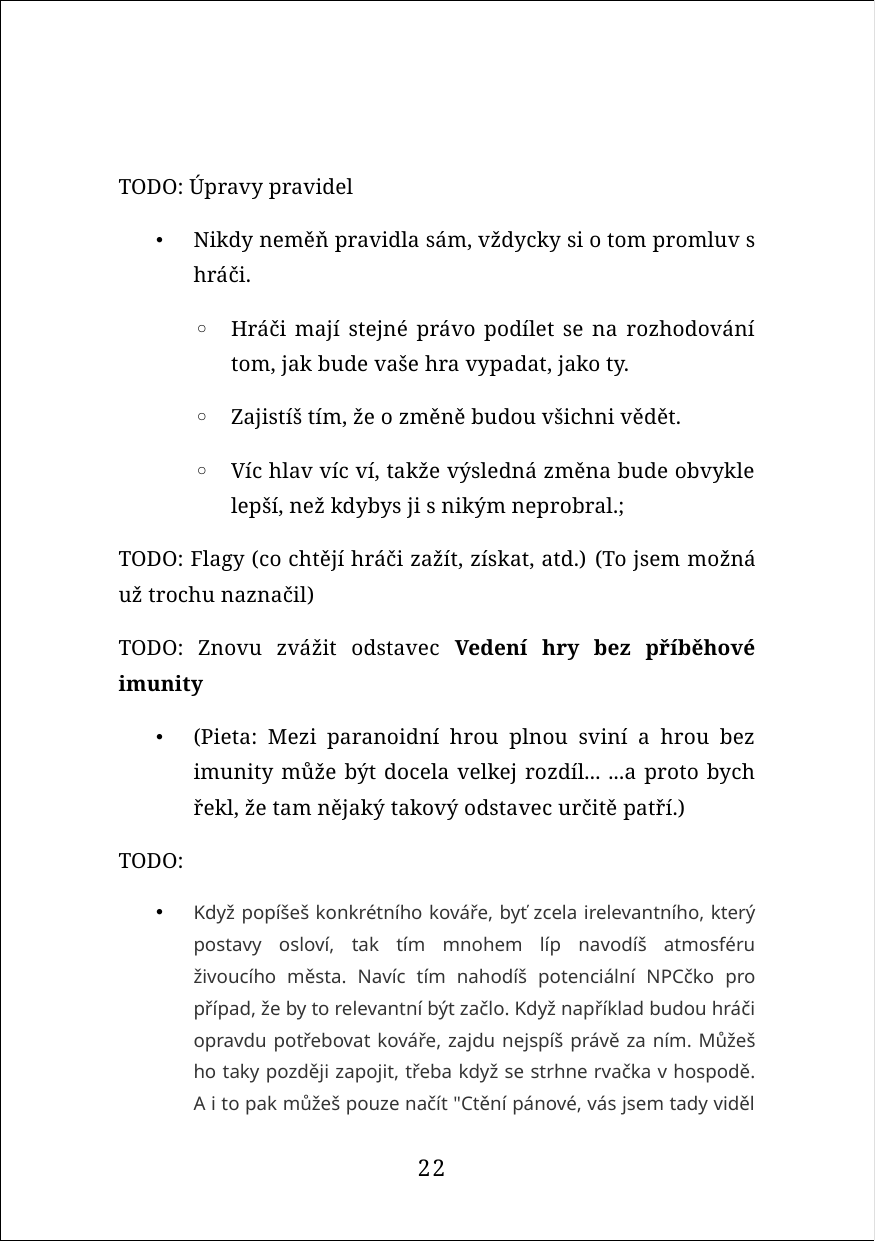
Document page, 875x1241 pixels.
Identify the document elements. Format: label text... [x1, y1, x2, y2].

list Když popíšeš konkrétního kováře, byť zcela irelevantního, který postavy osloví, tak tím mnohem líp navodíš atmosféru živoucího města. Navíc tím nahodíš potenciální NPCčko pro případ, že by to relevantní být začlo. Když například budou hráči opravdu potřebovat kováře, zajdu nejspíš právě za ním. Můžeš ho taky později zapojit, třeba když se strhne rvačka v hospodě. A i to pak můžeš pouze načít "Ctění pánové, vás jsem tady viděl [156, 899, 756, 1116]
text TODO: [118, 846, 756, 875]
text TODO: Znovu zvážit odstavec Vedení hry bez příběhové imunity [118, 633, 756, 697]
text TODO: Úpravy pravidel [118, 172, 756, 200]
text TODO: Flagy (co chtějí hráči zažít, získat, atd.) (To jsem možná už trochu naznačil) [118, 544, 756, 608]
list Víc hlav víc ví, takže výsledná změna bude obvykle lepší, než kdybys ji s nikým neprobral.; [193, 456, 756, 520]
list Hráči mají stejné právo podílet se na rozhodování tom, jak bude vaše hra vypadat, jako ty. [193, 314, 756, 378]
list (Pieta: Mezi paranoidní hrou plnou sviní a hrou bez imunity může být docela velkej rozdíl... ...a proto bych řekl, že tam nějaký takový odstavec určitě patří.) [156, 722, 756, 821]
list Nikdy neměň pravidla sám, vždycky si o tom promluv s hráči. [156, 225, 756, 289]
list Zajistíš tím, že o změně budou všichni vědět. [193, 402, 756, 431]
